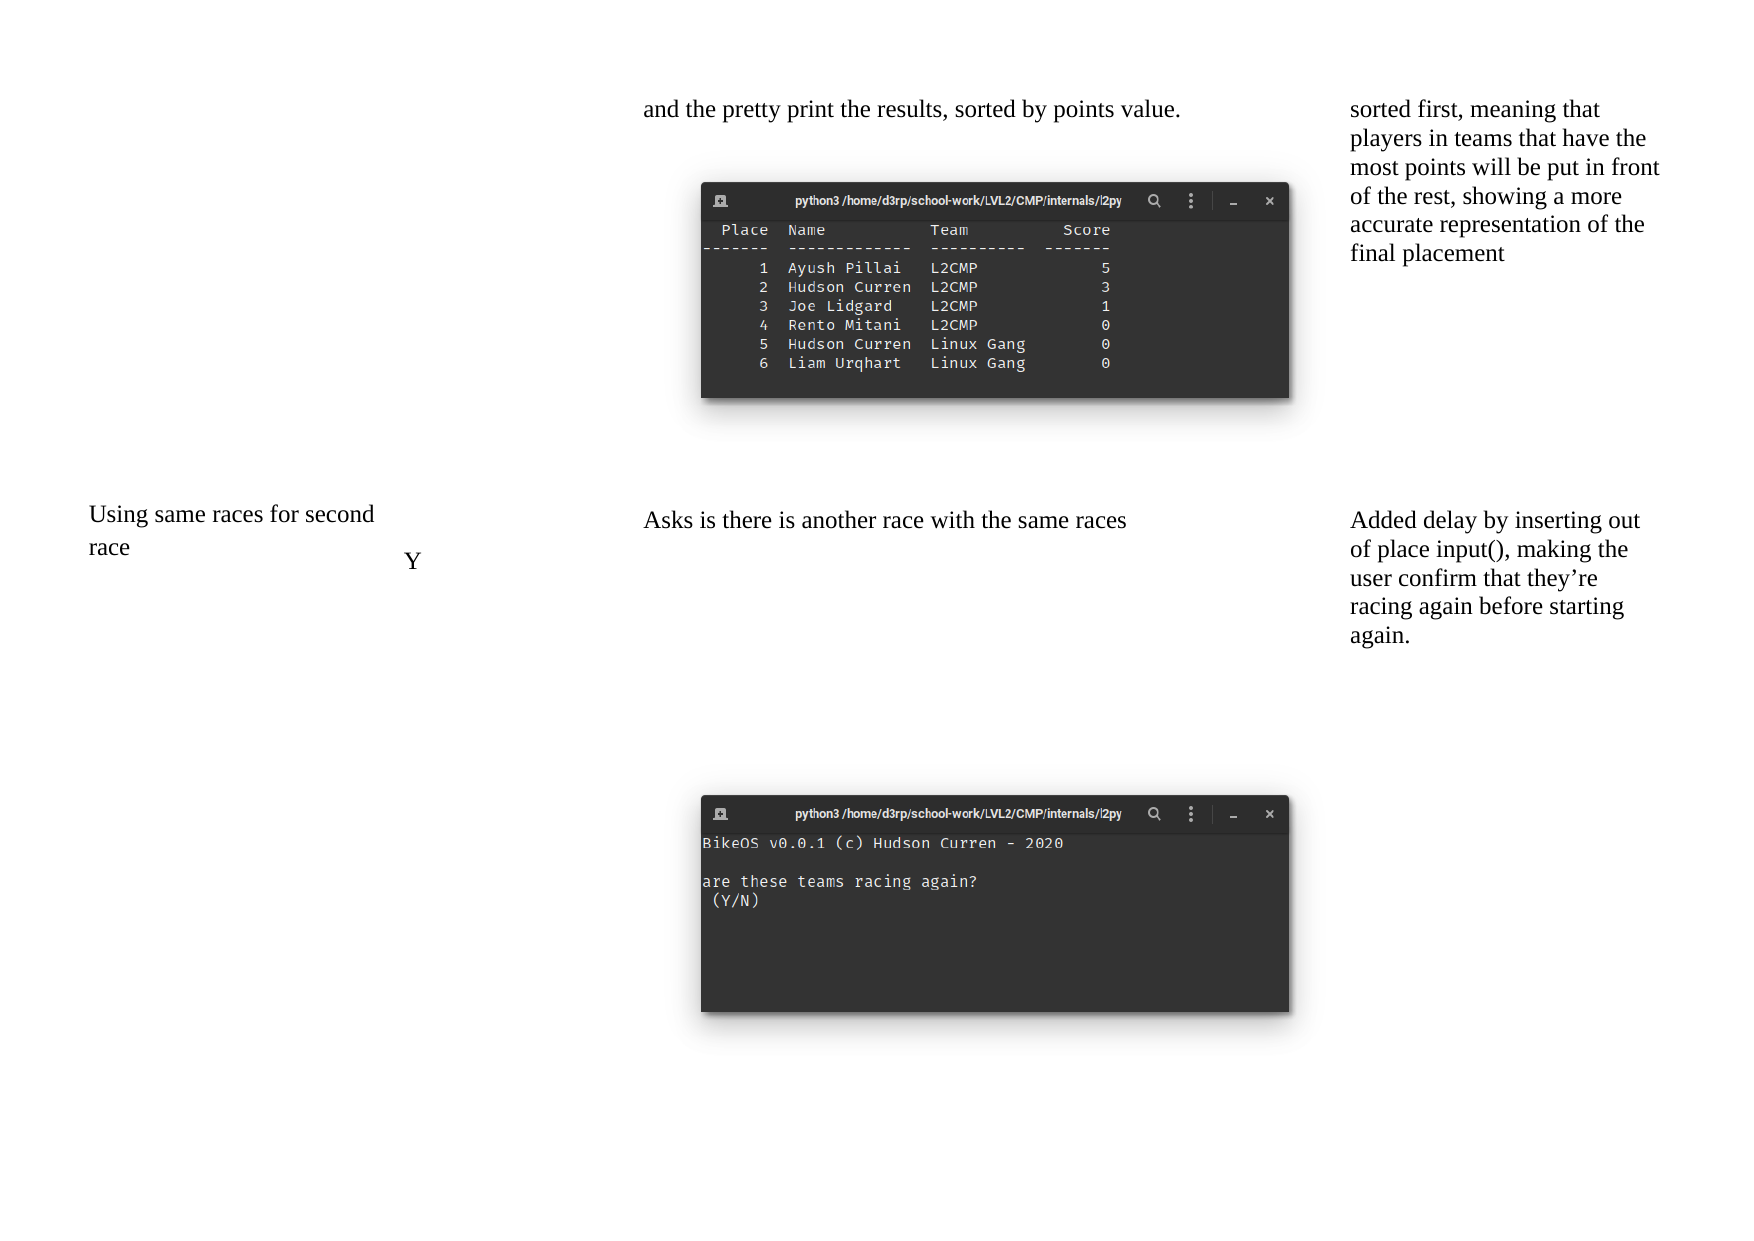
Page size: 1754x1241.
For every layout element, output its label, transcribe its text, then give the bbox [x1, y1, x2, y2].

table_cell Added delay by inserting out of place input(), making the user confirm that they’re racing again before starting again. [1350, 499, 1665, 1113]
table_cell [89, 89, 404, 499]
table_cell [643, 1079, 1350, 1113]
table_cell and the pretty print the results, sorted by points value. [643, 89, 1350, 129]
table_cell sorted first, meaning that players in teams that have the most points will be put in front of the rest, showing a more accurate representation of the final placement [1350, 89, 1665, 499]
table_cell Y [404, 499, 643, 1113]
picture [643, 742, 1350, 1079]
table_cell Asks is there is another race with the same races [643, 499, 1350, 742]
table_cell [404, 89, 643, 499]
table_cell [643, 465, 1350, 499]
picture [643, 129, 1350, 465]
table_cell Using same races for second race [89, 499, 404, 1113]
